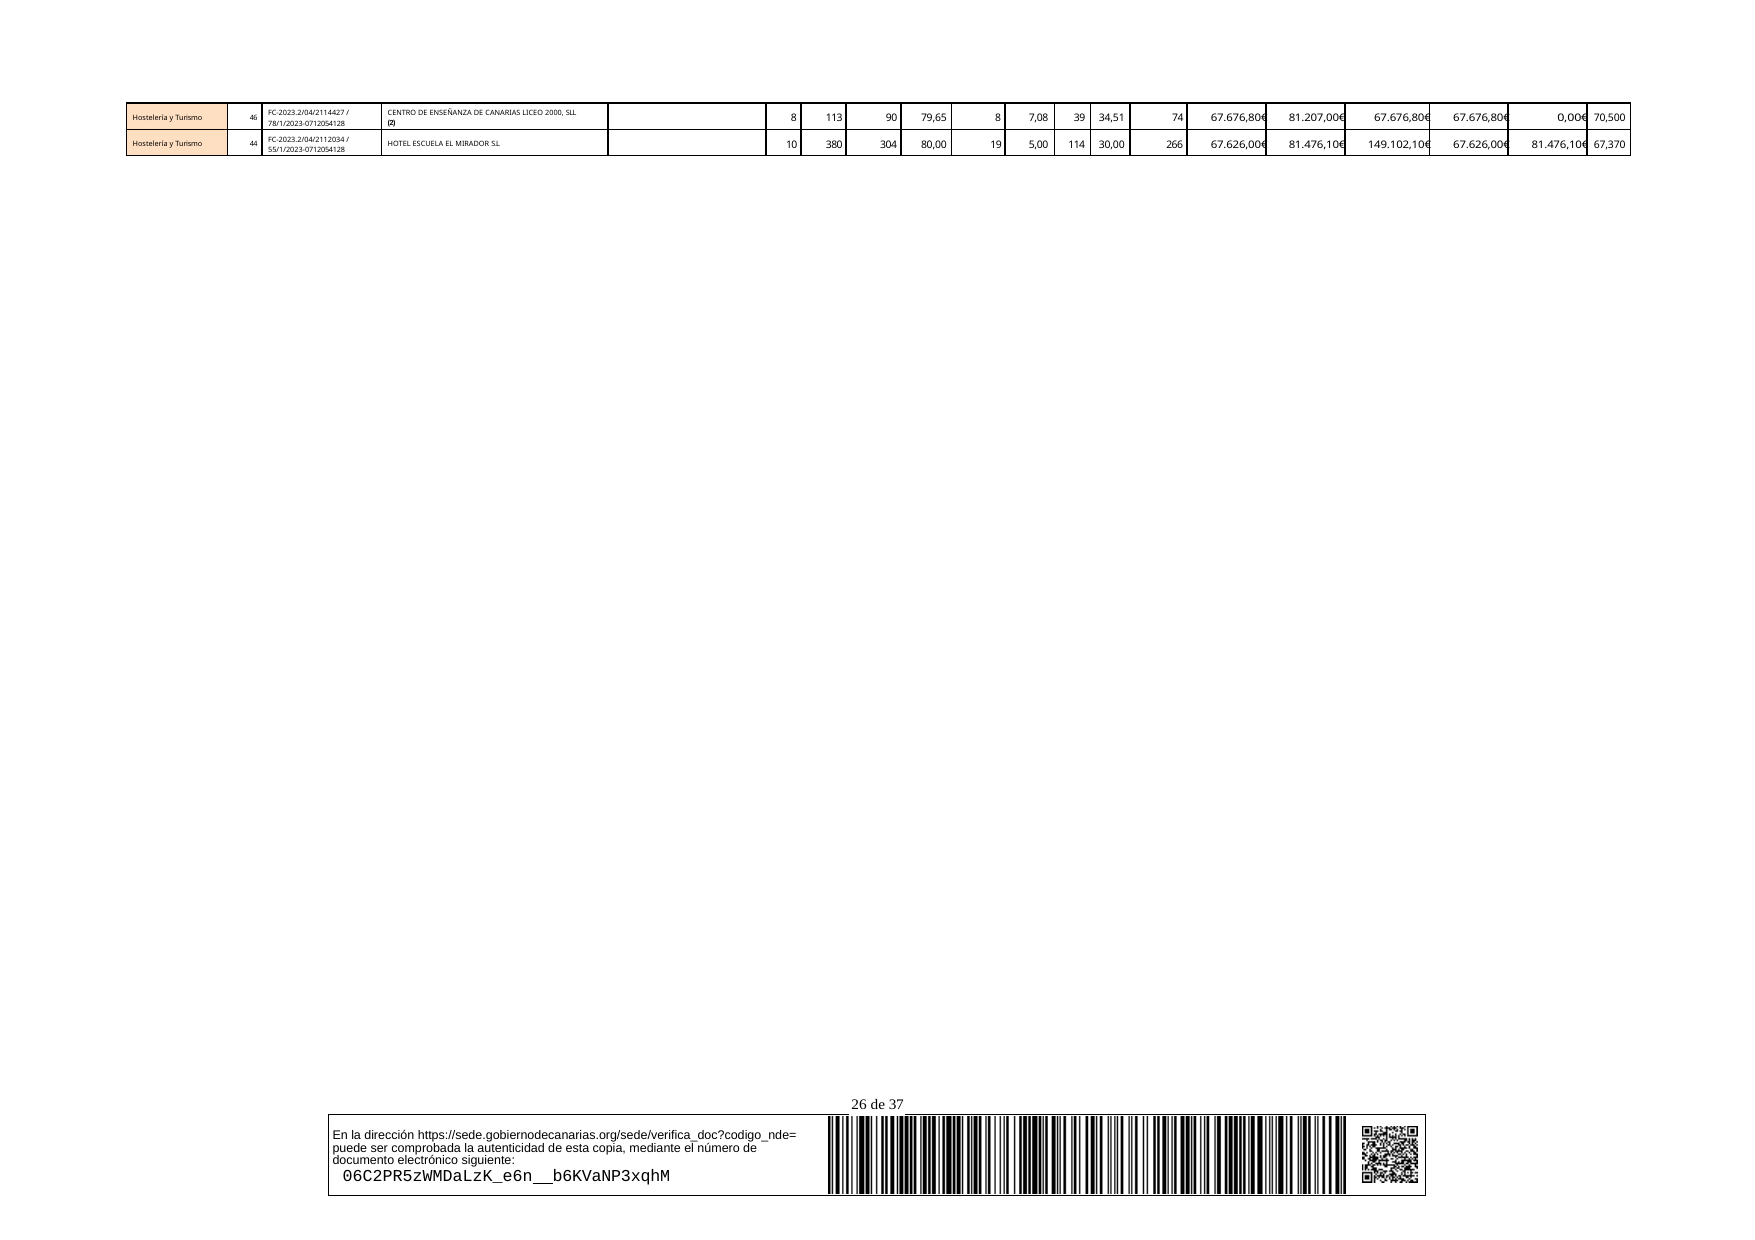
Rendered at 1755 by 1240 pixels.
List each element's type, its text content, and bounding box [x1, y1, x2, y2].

table_cell 114 [1055, 130, 1090, 155]
table_cell 67.626,00€ [1430, 130, 1507, 155]
table_cell 67.626,00€ [1188, 130, 1265, 155]
table_cell 8 [952, 104, 1004, 129]
table_cell 80,00 [902, 130, 951, 155]
table_cell [609, 130, 765, 155]
table_cell 19 [952, 130, 1004, 155]
table_cell 7,08 [1006, 104, 1054, 129]
table_cell 30,00 [1091, 130, 1129, 155]
table_cell FC-2023.2/04/2114427 / 78/1/2023-0712054128 [263, 104, 381, 129]
table_cell 90 [847, 104, 900, 129]
table_cell 81.207,00€ [1267, 104, 1344, 129]
table_cell 149.102,10€ [1346, 130, 1429, 155]
table_cell 79,65 [902, 104, 951, 129]
table_cell Hostelería y Turismo [127, 130, 227, 155]
table_cell HOTEL ESCUELA EL MIRADOR S.L [382, 130, 607, 155]
table_cell 39 [1055, 104, 1090, 129]
table_cell 81.476,10€ [1509, 130, 1586, 155]
table_cell 74 [1131, 104, 1186, 129]
table_cell 34,51 [1091, 104, 1129, 129]
table_cell 67.676,80€ [1346, 104, 1429, 129]
table_cell 266 [1131, 130, 1186, 155]
table_cell 0,00€ [1509, 104, 1586, 129]
table_cell 380 [802, 130, 845, 155]
table_cell 10 [767, 130, 800, 155]
table_cell 44 [228, 130, 261, 155]
table_cell 67.676,80€ [1430, 104, 1507, 129]
table_cell 70,500 [1588, 104, 1630, 129]
table_cell 5,00 [1006, 130, 1054, 155]
table_cell CENTRO DE ENSEÑANZA DE CANARIAS LICEO 2000, SLL (2) [382, 104, 607, 129]
table_cell 67.676,80€ [1188, 104, 1265, 129]
table_cell FC-2023.2/04/2112034 / 55/1/2023-0712054128 [263, 130, 381, 155]
table_cell 113 [802, 104, 845, 129]
table_cell Hostelería y Turismo [127, 104, 227, 129]
table_cell 81.476,10€ [1267, 130, 1344, 155]
table_cell 8 [767, 104, 800, 129]
table_cell 46 [228, 104, 261, 129]
table_cell [609, 104, 765, 129]
table_cell 67,370 [1588, 130, 1630, 155]
table_cell 304 [847, 130, 900, 155]
